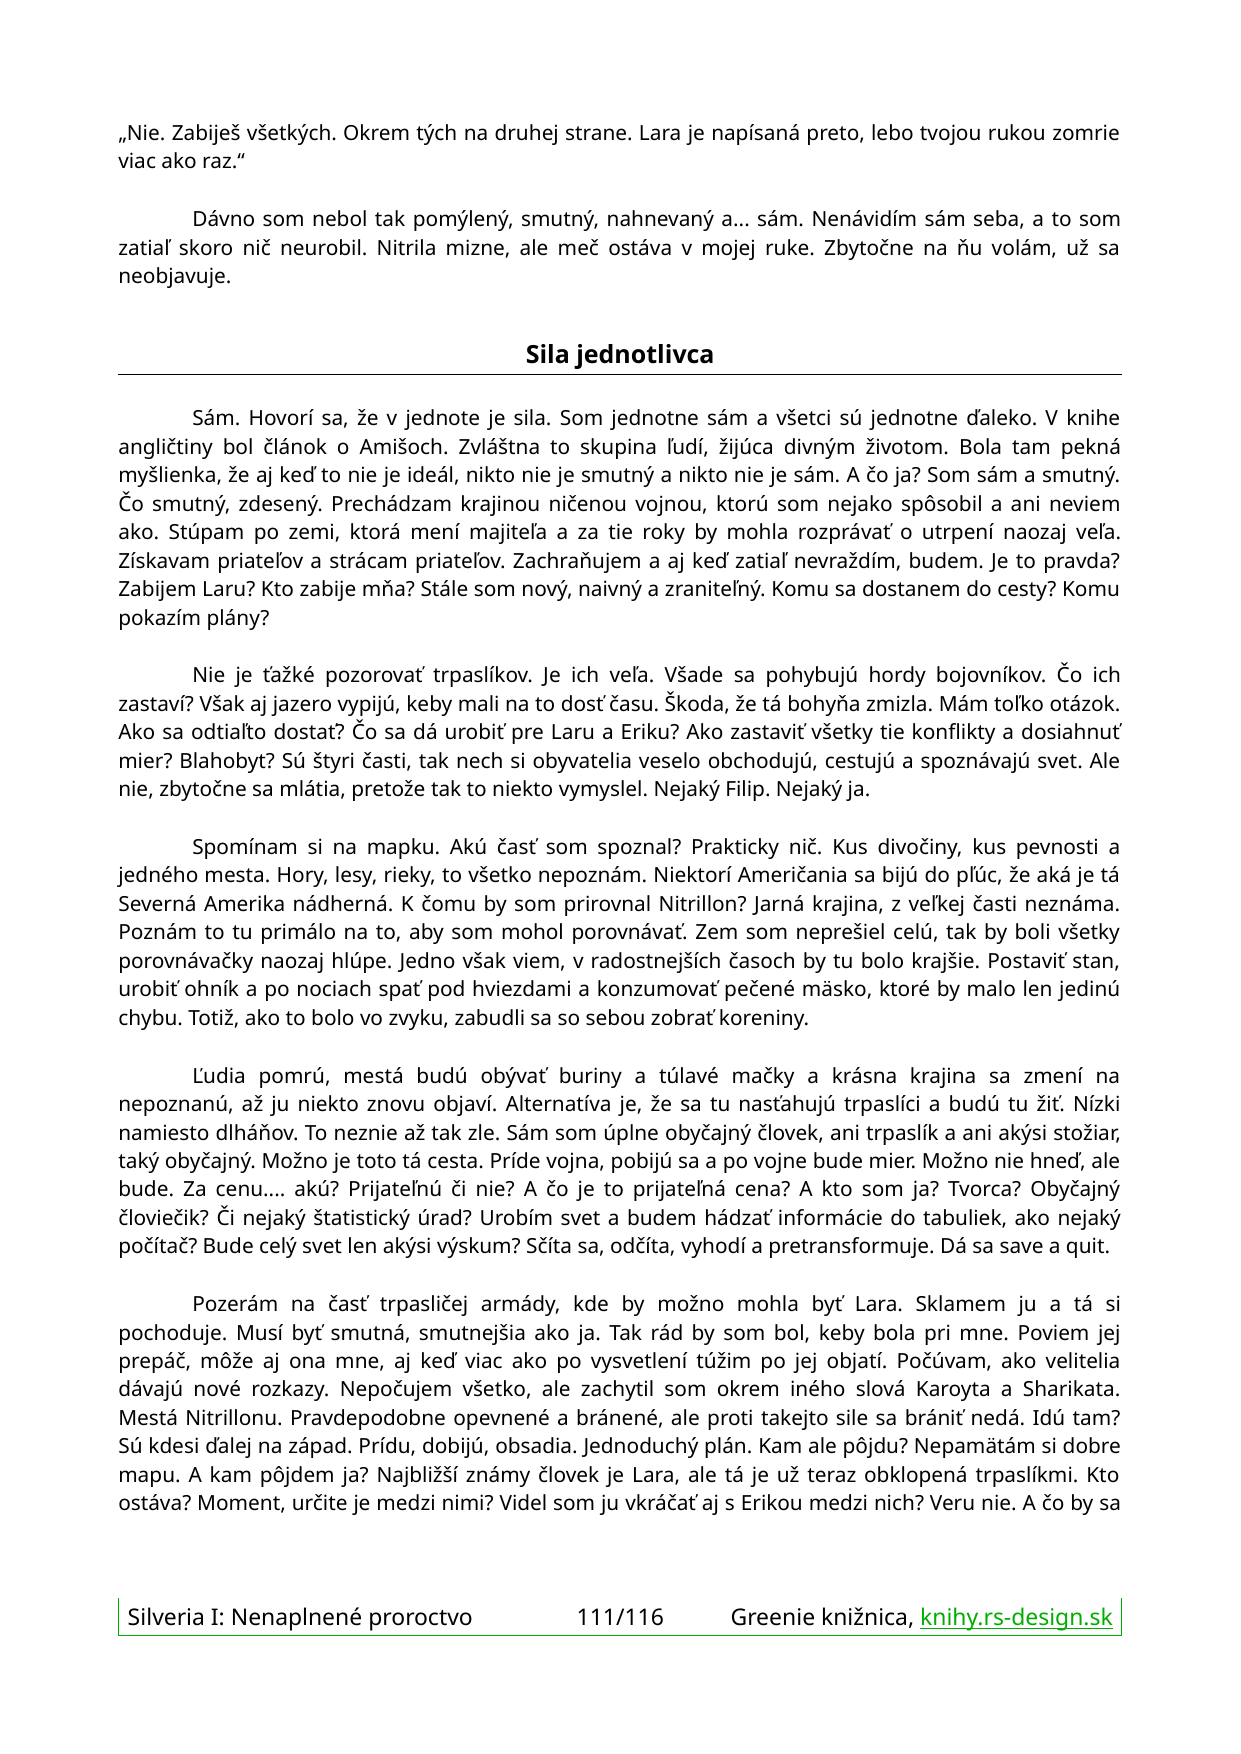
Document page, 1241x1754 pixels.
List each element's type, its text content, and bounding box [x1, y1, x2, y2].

text Spomínam si na mapku. Akú časť som spoznal? Prakticky nič. Kus divočiny, kus pevnosti a jedného mesta. Hory, lesy, rieky, to všetko nepoznám. Niektorí Američania sa bijú do pľúc, že aká je tá Severná Amerika nádherná. K čomu by som prirovnal Nitrillon? Jarná krajina, z veľkej časti neznáma. Poznám to tu primálo na to, aby som mohol porovnávať. Zem som neprešiel celú, tak by boli všetky porovnávačky naozaj hlúpe. Jedno však viem, v radostnejších časoch by tu bolo krajšie. Postaviť stan, urobiť ohník a po nociach spať pod hviezdami a konzumovať pečené mäsko, ktoré by malo len jedinú chybu. Totiž, ako to bolo vo zvyku, zabudli sa so sebou zobrať koreniny. [118, 832, 1122, 1031]
text Nie je ťažké pozorovať trpaslíkov. Je ich veľa. Všade sa pohybujú hordy bojovníkov. Čo ich zastaví? Však aj jazero vypijú, keby mali na to dosť času. Škoda, že tá bohyňa zmizla. Mám toľko otázok. Ako sa odtiaľto dostať? Čo sa dá urobiť pre Laru a Eriku? Ako zastaviť všetky tie konflikty a dosiahnuť mier? Blahobyt? Sú štyri časti, tak nech si obyvatelia veselo obchodujú, cestujú a spoznávajú svet. Ale nie, zbytočne sa mlátia, pretože tak to niekto vymyslel. Nejaký Filip. Nejaký ja. [118, 661, 1122, 803]
text „Nie. Zabiješ všetkých. Okrem tých na druhej strane. Lara je napísaná preto, lebo tvojou rukou zomrie viac ako raz.“ [118, 118, 1122, 175]
text Pozerám na časť trpasličej armády, kde by možno mohla byť Lara. Sklamem ju a tá si pochoduje. Musí byť smutná, smutnejšia ako ja. Tak rád by som bol, keby bola pri mne. Poviem jej prepáč, môže aj ona mne, aj keď viac ako po vysvetlení túžim po jej objatí. Počúvam, ako velitelia dávajú nové rozkazy. Nepočujem všetko, ale zachytil som okrem iného slová Karoyta a Sharikata. Mestá Nitrillonu. Pravdepodobne opevnené a bránené, ale proti takejto sile sa brániť nedá. Idú tam? Sú kdesi ďalej na západ. Prídu, dobijú, obsadia. Jednoduchý plán. Kam ale pôjdu? Nepamätám si dobre mapu. A kam pôjdem ja? Najbližší známy človek je Lara, ale tá je už teraz obklopená trpaslíkmi. Kto ostáva? Moment, určite je medzi nimi? Videl som ju vkráčať aj s Erikou medzi nich? Veru nie. A čo by sa [118, 1289, 1122, 1517]
subtitle Sila jednotlivca [118, 334, 1122, 374]
text Dávno som nebol tak pomýlený, smutný, nahnevaný a... sám. Nenávidím sám seba, a to som zatiaľ skoro nič neurobil. Nitrila mizne, ale meč ostáva v mojej ruke. Zbytočne na ňu volám, už sa neobjavuje. [118, 204, 1122, 290]
text Ľudia pomrú, mestá budú obývať buriny a túlavé mačky a krásna krajina sa zmení na nepoznanú, až ju niekto znovu objaví. Alternatíva je, že sa tu nasťahujú trpaslíci a budú tu žiť. Nízki namiesto dlháňov. To neznie až tak zle. Sám som úplne obyčajný človek, ani trpaslík a ani akýsi stožiar, taký obyčajný. Možno je toto tá cesta. Príde vojna, pobijú sa a po vojne bude mier. Možno nie hneď, ale bude. Za cenu.... akú? Prijateľnú či nie? A čo je to prijateľná cena? A kto som ja? Tvorca? Obyčajný človiečik? Či nejaký štatistický úrad? Urobím svet a budem hádzať informácie do tabuliek, ako nejaký počítač? Bude celý svet len akýsi výskum? Sčíta sa, odčíta, vyhodí a pretransformuje. Dá sa save a quit. [118, 1061, 1122, 1260]
text Sám. Hovorí sa, že v jednote je sila. Som jednotne sám a všetci sú jednotne ďaleko. V knihe angličtiny bol článok o Amišoch. Zvláštna to skupina ľudí, žijúca divným životom. Bola tam pekná myšlienka, že aj keď to nie je ideál, nikto nie je smutný a nikto nie je sám. A čo ja? Som sám a smutný. Čo smutný, zdesený. Prechádzam krajinou ničenou vojnou, ktorú som nejako spôsobil a ani neviem ako. Stúpam po zemi, ktorá mení majiteľa a za tie roky by mohla rozprávať o utrpení naozaj veľa. Získavam priateľov a strácam priateľov. Zachraňujem a aj keď zatiaľ nevraždím, budem. Je to pravda? Zabijem Laru? Kto zabije mňa? Stále som nový, naivný a zraniteľný. Komu sa dostanem do cesty? Komu pokazím plány? [118, 403, 1122, 631]
